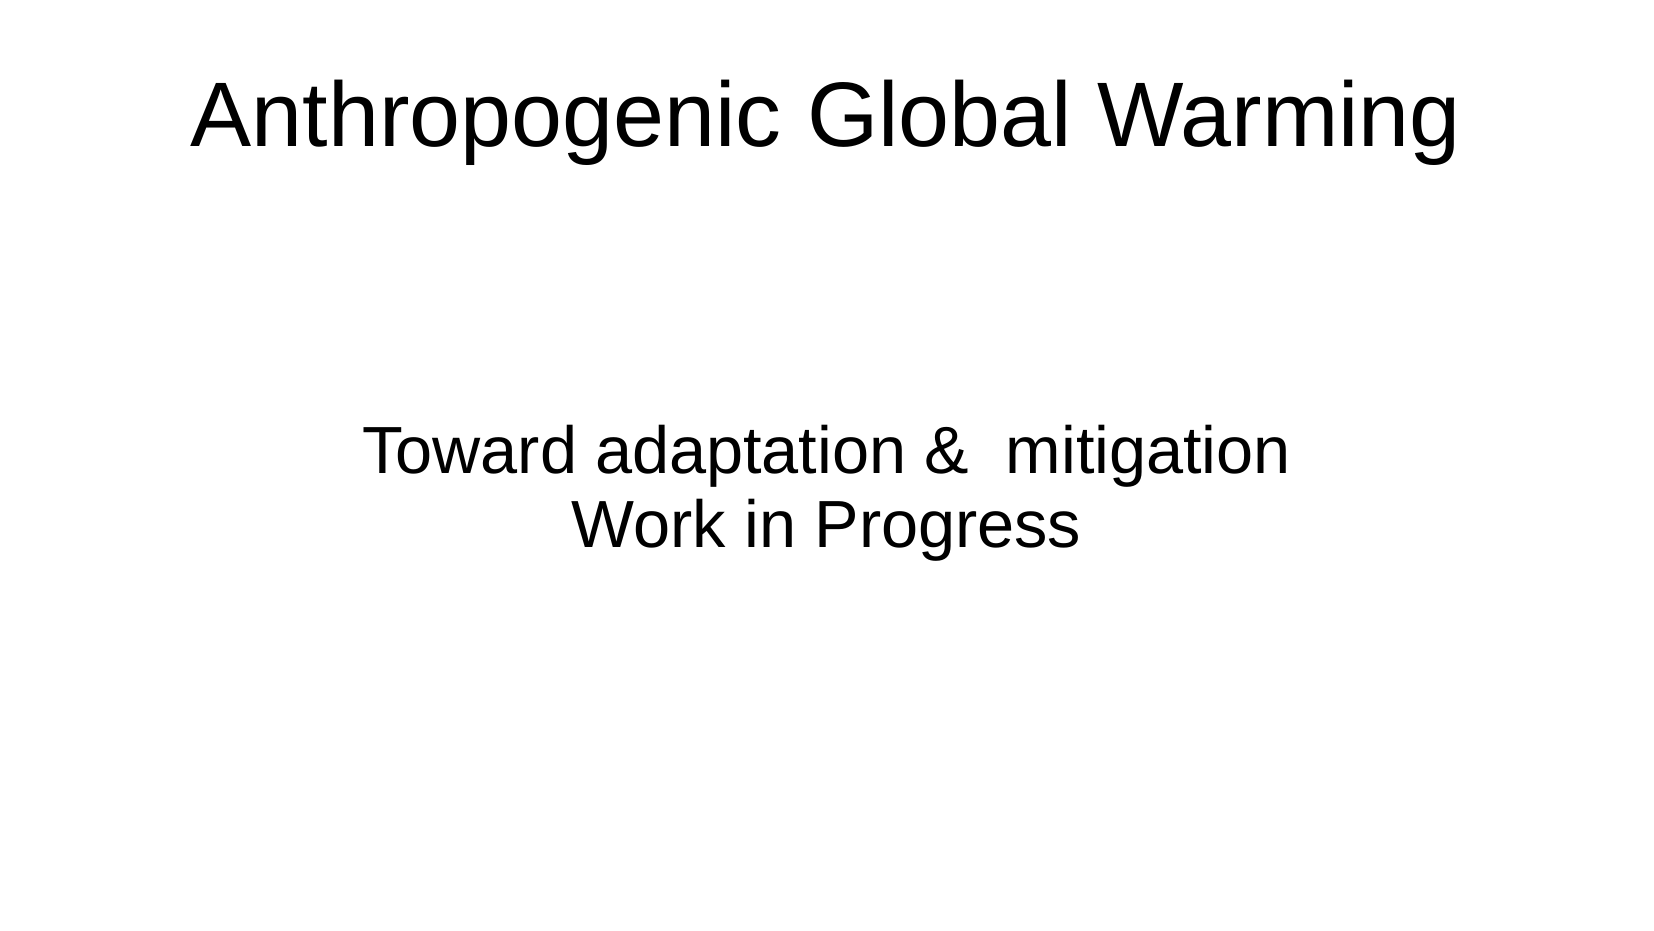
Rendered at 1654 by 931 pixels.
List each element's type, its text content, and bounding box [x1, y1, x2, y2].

title Anthropogenic Global Warming [82, 37, 1571, 193]
subtitle Toward adaptation & mitigation Work in Progress [82, 217, 1571, 758]
